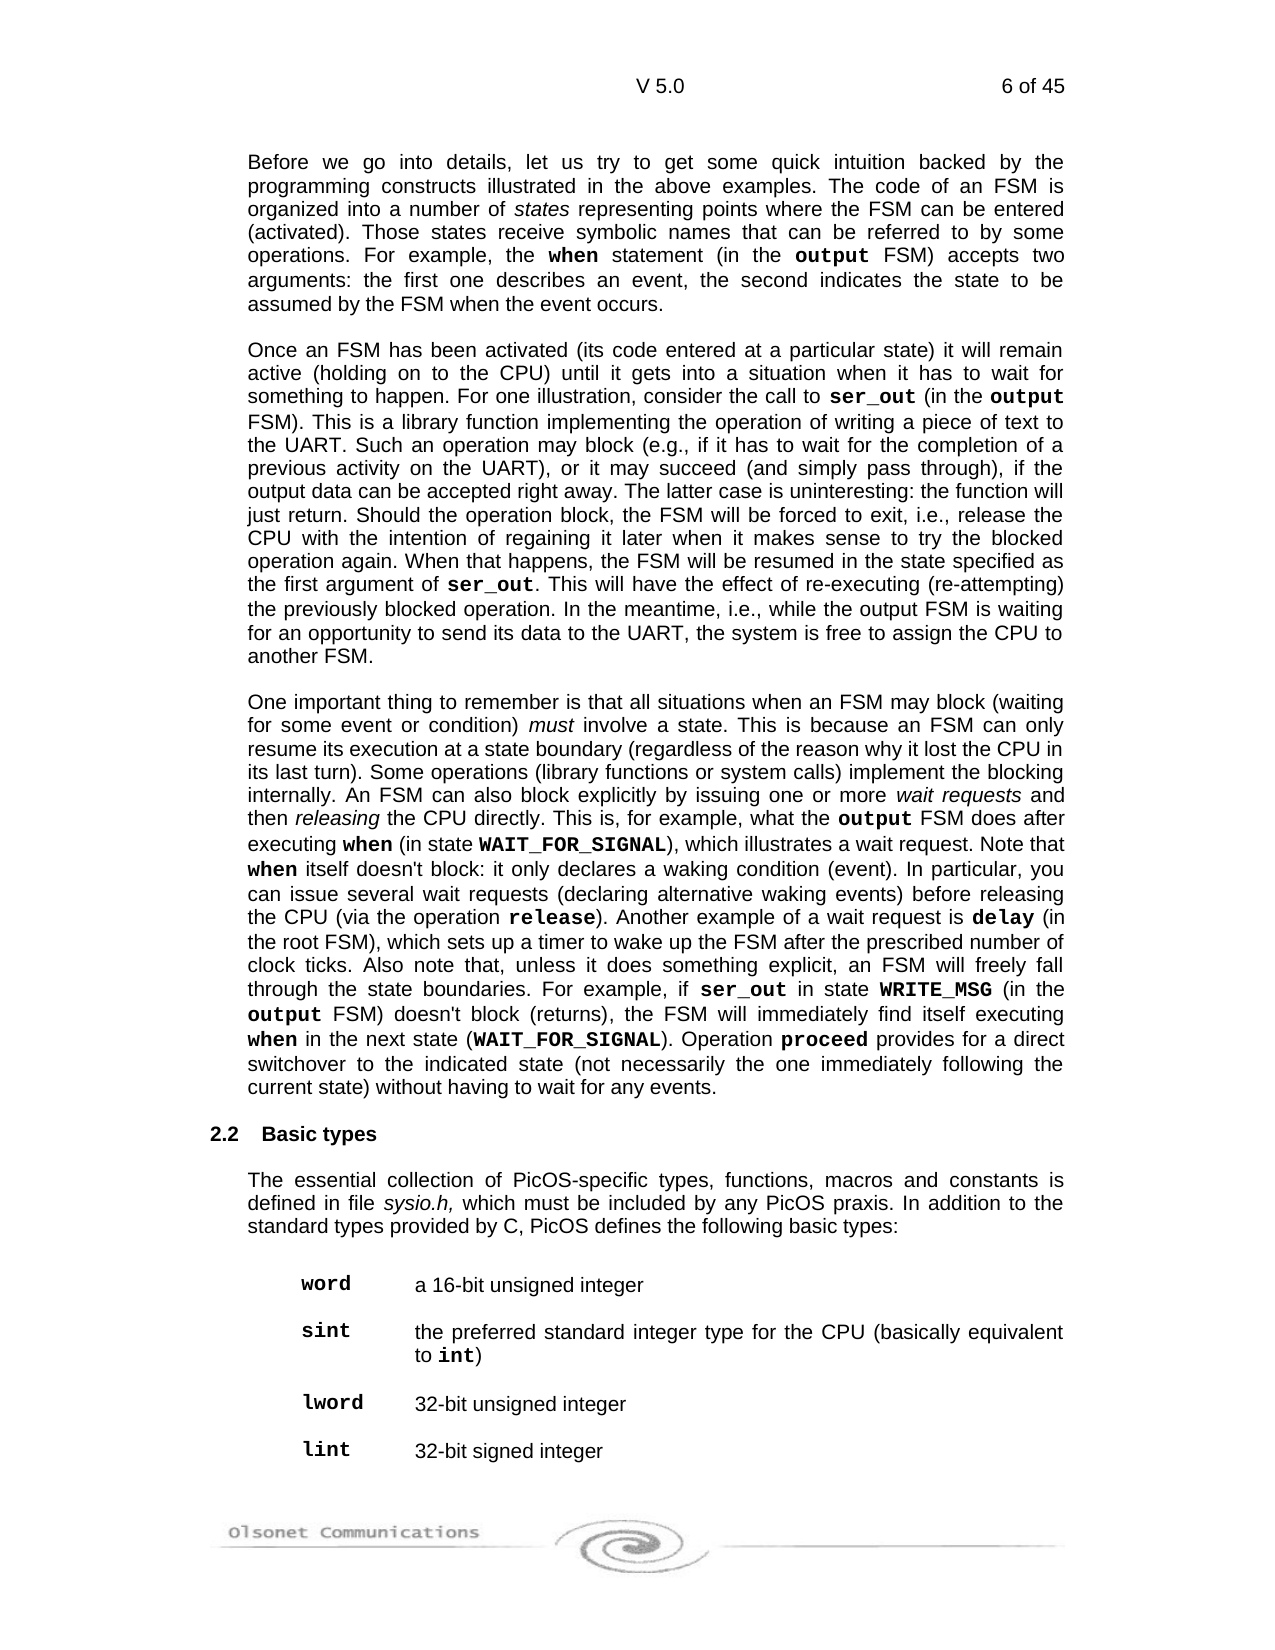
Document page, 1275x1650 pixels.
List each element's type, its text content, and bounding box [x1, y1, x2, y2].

subtitle Basic types [210, 1122, 1065, 1145]
text Before we go into details, let us try to get some quick intuition backed by the programming constructs illustrated in the above examples. The code of an FSM is organized into a number of states representing points where the FSM can be entered (activated). Those states receive symbolic names that can be referred to by some operations. For example, the when statement (in the output FSM) accepts two arguments: the first one describes an event, the second indicates the state to be assumed by the FSM when the event occurs. [247, 151, 1065, 315]
table_cell the preferred standard integer type for the CPU (basically equivalent to int) [415, 1309, 1064, 1381]
text The essential collection of PicOS-specific types, functions, macros and constants is defined in file sysio.h, which must be included by any PicOS praxis. In addition to the standard types provided by C, PicOS defines the following basic types: [247, 1168, 1065, 1238]
table_cell 32-bit unsigned integer [415, 1381, 1064, 1428]
table_cell 32-bit signed integer [415, 1428, 1064, 1475]
table_header a 16-bit unsigned integer [415, 1261, 1064, 1309]
table_header word [249, 1261, 414, 1309]
text Once an FSM has been activated (its code entered at a particular state) it will remain active (holding on to the CPU) until it gets into a situation when it has to wait for something to happen. For one illustration, consider the call to ser_out (in the output FSM). This is a library function implementing the operation of writing a piece of text to the UART. Such an operation may block (e.g., if it has to wait for the completion of a previous activity on the UART), or it may succeed (and simply pass through), if the output data can be accepted right away. The latter case is uninteresting: the function will just return. Should the operation block, the FSM will be forced to exit, i.e., release the CPU with the intention of regaining it later when it makes sense to try the blocked operation again. When that happens, the FSM will be resumed in the state specified as the first argument of ser_out. This will have the effect of re-executing (re-attempting) the previously blocked operation. In the meantime, i.e., while the output FSM is waiting for an opportunity to send its data to the UART, the system is free to assign the CPU to another FSM. [247, 339, 1065, 668]
text One important thing to remember is that all situations when an FSM may block (waiting for some event or condition) must involve a state. This is because an FSM can only resume its execution at a state boundary (regardless of the reason why it lost the CPU in its last turn). Some operations (library functions or system calls) implement the blocking internally. An FSM can also block explicitly by issuing one or more wait requests and then releasing the CPU directly. This is, for example, what the output FSM does after executing when (in state WAIT_FOR_SIGNAL), which illustrates a wait request. Note that when itself doesn't block: it only declares a waking condition (event). In particular, you can issue several wait requests (declaring alternative waking events) before releasing the CPU (via the operation release). Another example of a wait request is delay (in the root FSM), which sets up a timer to wake up the FSM after the prescribed number of clock ticks. Also note that, unless it does something explicit, an FSM will freely fall through the state boundaries. For example, if ser_out in state WRITE_MSG (in the output FSM) doesn't block (returns), the FSM will immediately find itself executing when in the next state (WAIT_FOR_SIGNAL). Operation proceed provides for a direct switchover to the indicated state (not necessarily the one immediately following the current state) without having to wait for any events. [247, 691, 1065, 1099]
picture [210, 1504, 1065, 1596]
table_cell lword [249, 1381, 414, 1428]
table_cell lint [249, 1428, 414, 1475]
table_cell sint [249, 1309, 414, 1381]
